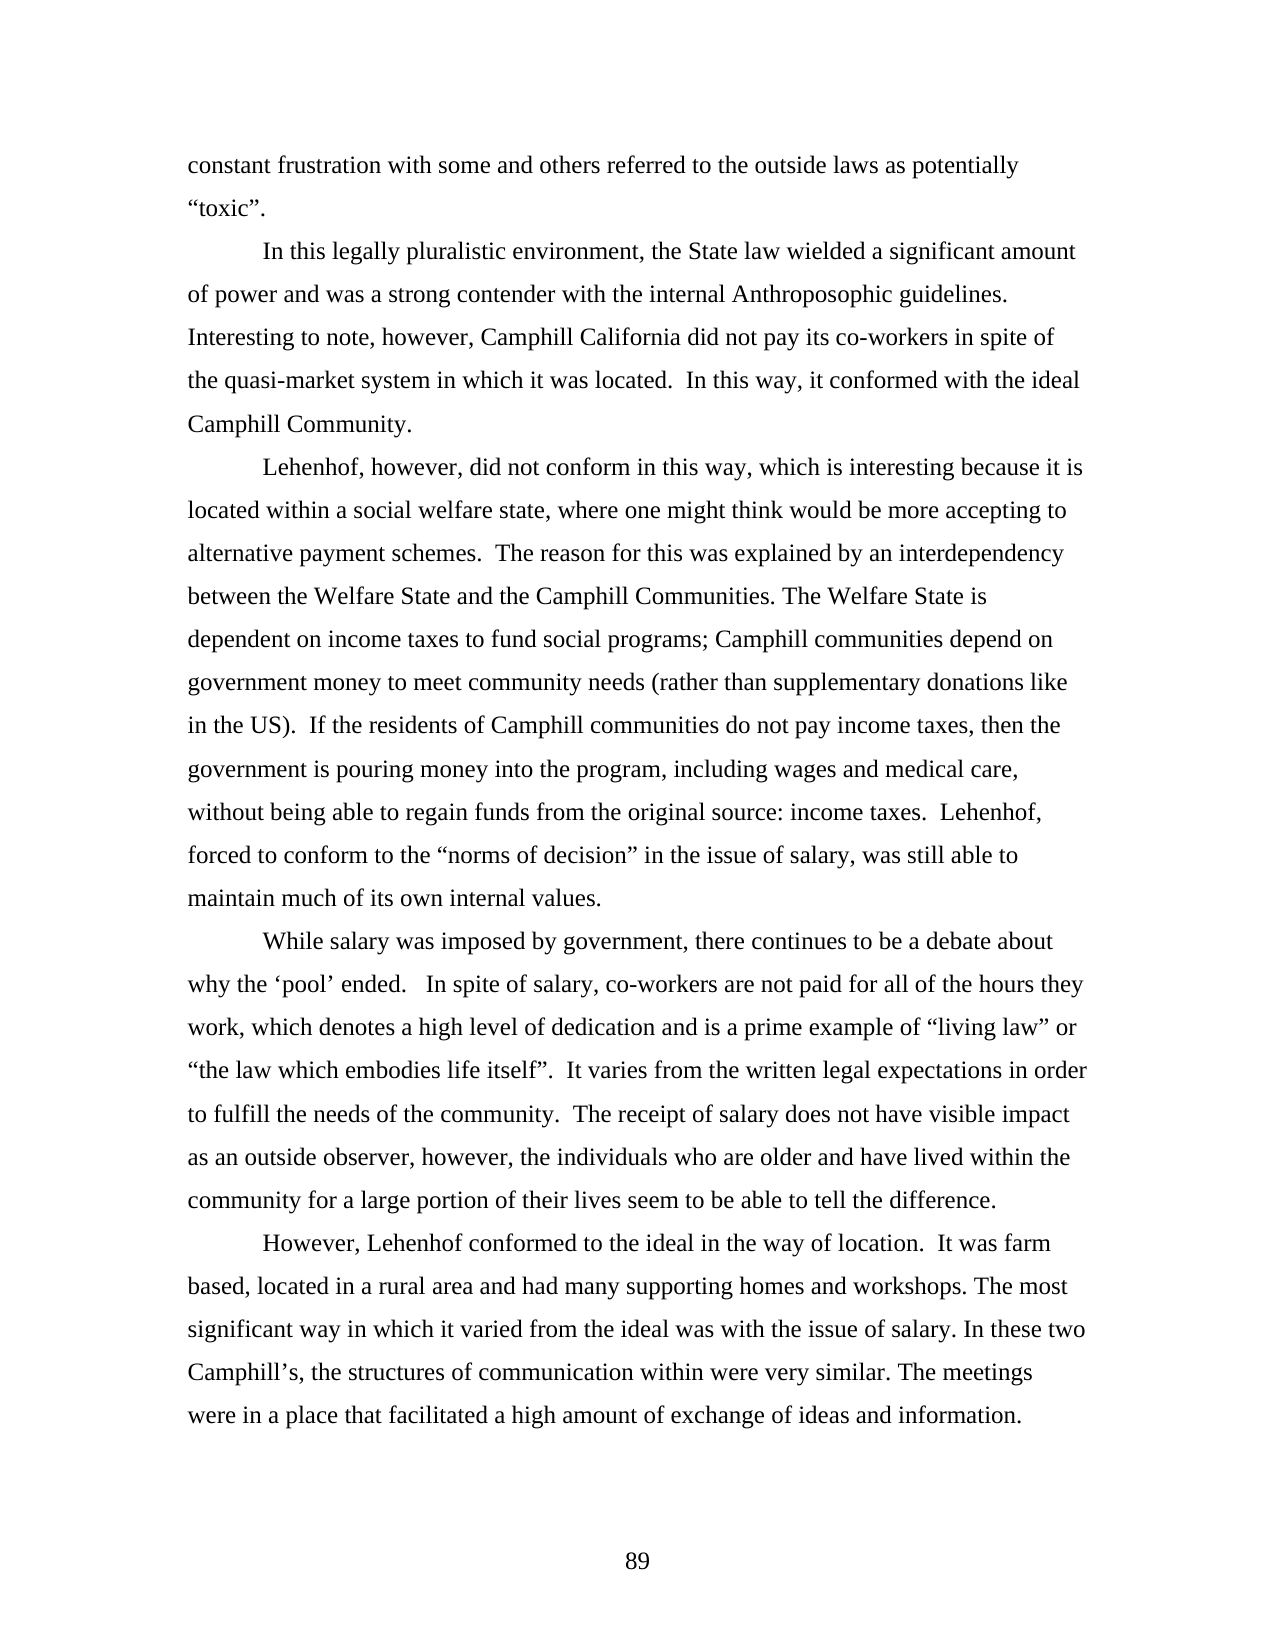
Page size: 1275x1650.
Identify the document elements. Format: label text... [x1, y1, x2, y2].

text Lehenhof, however, did not conform in this way, which is interesting because it is located within a social welfare state, where one might think would be more accepting to alternative payment schemes. The reason for this was explained by an interdependency between the Welfare State and the Camphill Communities. The Welfare State is dependent on income taxes to fund social programs; Camphill communities depend on government money to meet community needs (rather than supplementary donations like in the US). If the residents of Camphill communities do not pay income taxes, then the government is pouring money into the program, including wages and medical care, without being able to regain funds from the original source: income taxes. Lehenhof, forced to conform to the “norms of decision” in the issue of salary, was still able to maintain much of its own internal values. [187, 452, 1087, 912]
text While salary was imposed by government, there continues to be a debate about why the ‘pool’ ended. In spite of salary, co-workers are not paid for all of the hours they work, which denotes a high level of dedication and is a prime example of “living law” or “the law which embodies life itself”. It varies from the written legal expectations in order to fulfill the needs of the community. The receipt of salary does not have visible impact as an outside observer, however, the individuals who are older and have lived within the community for a large portion of their lives seem to be able to tell the difference. [187, 926, 1087, 1214]
text In this legally pluralistic environment, the State law wielded a significant amount of power and was a strong contender with the internal Anthroposophic guidelines. Interesting to note, however, Camphill California did not pay its co-workers in spite of the quasi-market system in which it was located. In this way, it conformed with the ideal Camphill Community. [187, 236, 1087, 437]
text However, Lehenhof conformed to the ideal in the way of location. It was farm based, located in a rural area and had many supporting homes and workshops. The most significant way in which it varied from the ideal was with the issue of salary. In these two Camphill’s, the structures of communication within were very similar. The meetings were in a place that facilitated a high amount of exchange of ideas and information. [187, 1228, 1087, 1429]
text constant frustration with some and others referred to the outside laws as potentially “toxic”. [187, 150, 1087, 222]
